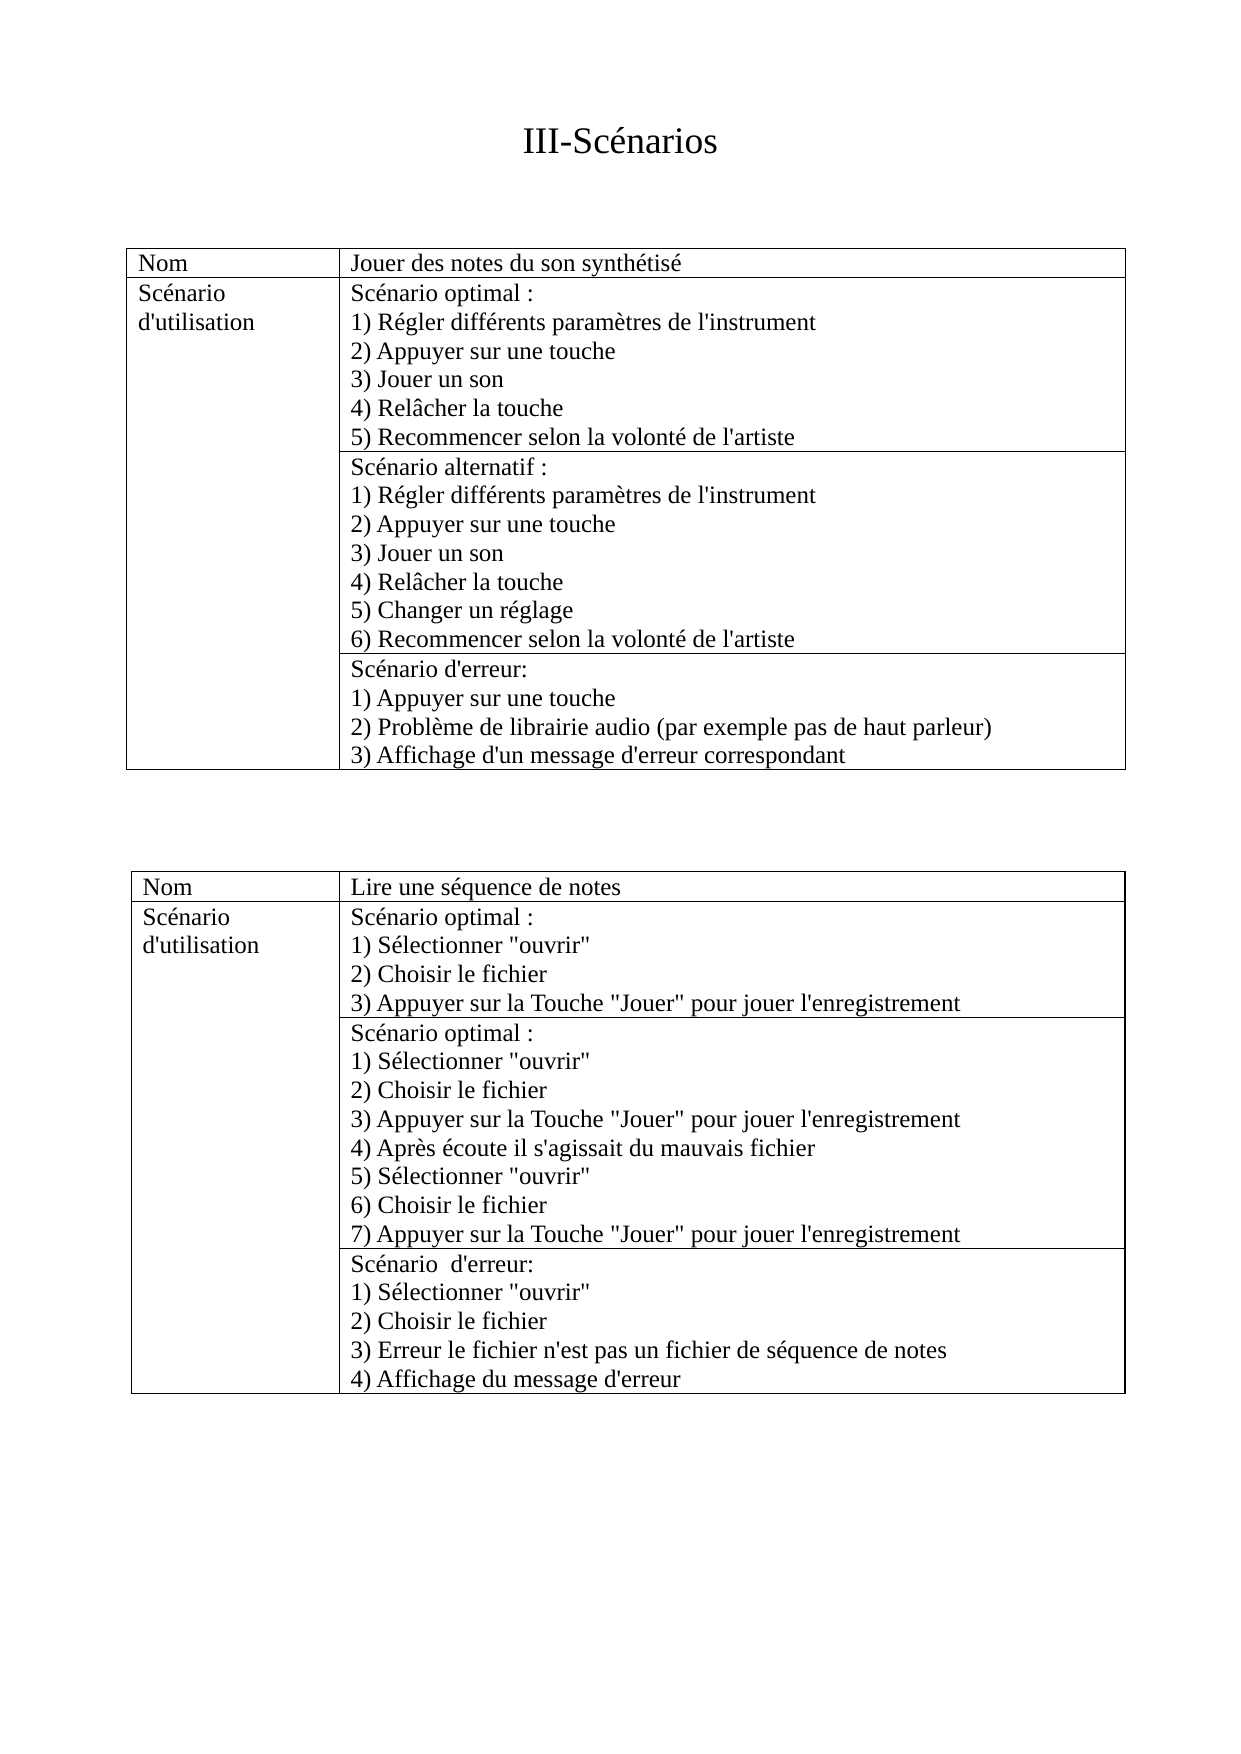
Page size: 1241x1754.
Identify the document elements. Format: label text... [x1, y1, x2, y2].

table_cell Scénario d'utilisation [127, 278, 339, 769]
table_header Nom [132, 872, 339, 901]
table_cell Scénario optimal : 1) Régler différents paramètres de l'instrument 2) Appuyer sur une touche 3) Jouer un son 4) Relâcher la touche 5) Recommencer selon la volonté de l'artiste [340, 278, 1125, 451]
table_cell Scénario d'erreur: 1) Appuyer sur une touche 2) Problème de librairie audio (par exemple pas de haut parleur) 3) Affichage d'un message d'erreur correspondant [340, 654, 1125, 769]
table_cell Scénario alternatif : 1) Régler différents paramètres de l'instrument 2) Appuyer sur une touche 3) Jouer un son 4) Relâcher la touche 5) Changer un réglage 6) Recommencer selon la volonté de l'artiste [340, 452, 1125, 653]
table_header Jouer des notes du son synthétisé [340, 249, 1125, 277]
table_header Nom [127, 249, 339, 277]
table_cell Scénario d'erreur: 1) Sélectionner "ouvrir" 2) Choisir le fichier 3) Erreur le fichier n'est pas un fichier de séquence de notes 4) Affichage du message d'erreur [340, 1249, 1124, 1392]
text III-Scénarios [118, 118, 1122, 161]
table_cell Scénario optimal : 1) Sélectionner "ouvrir" 2) Choisir le fichier 3) Appuyer sur la Touche "Jouer" pour jouer l'enregistrement [340, 902, 1124, 1017]
table_header Lire une séquence de notes [340, 872, 1124, 901]
table_cell Scénario d'utilisation [132, 902, 339, 1392]
table_cell Scénario optimal : 1) Sélectionner "ouvrir" 2) Choisir le fichier 3) Appuyer sur la Touche "Jouer" pour jouer l'enregistrement 4) Après écoute il s'agissait du mauvais fichier 5) Sélectionner "ouvrir" 6) Choisir le fichier 7) Appuyer sur la Touche "Jouer" pour jouer l'enregistrement [340, 1018, 1124, 1248]
